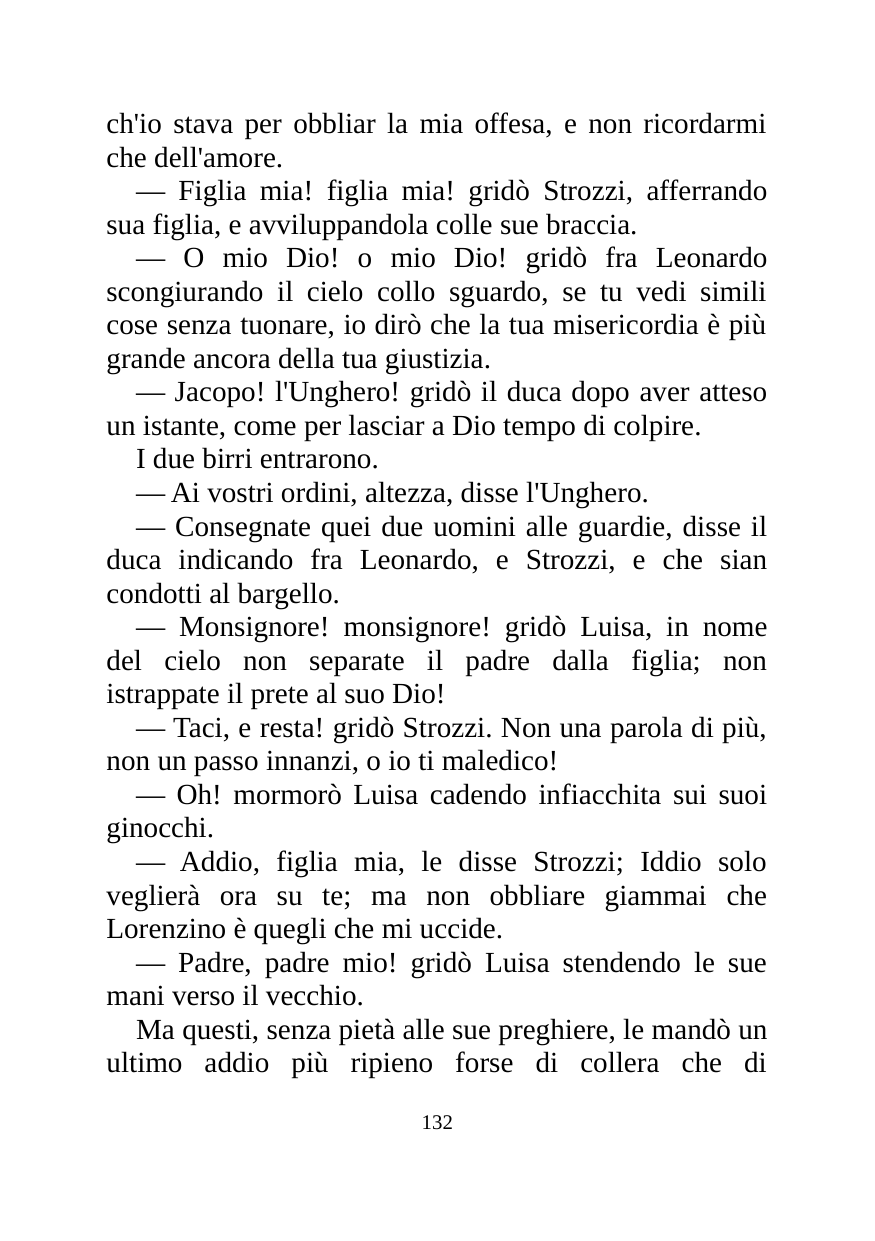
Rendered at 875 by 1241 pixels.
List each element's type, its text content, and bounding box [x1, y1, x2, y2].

text — Oh! mormorò Luisa cadendo infiacchita sui suoi ginocchi. [106, 777, 768, 844]
text — Consegnate quei due uomini alle guardie, disse il duca indicando fra Leonardo, e Strozzi, e che sian condotti al bargello. [106, 509, 768, 609]
text ch'io stava per obbliar la mia offesa, e non ricordarmi che dell'amore. [106, 106, 768, 173]
text — Taci, e resta! gridò Strozzi. Non una parola di più, non un passo innanzi, o io ti maledico! [106, 710, 768, 777]
text — Figlia mia! figlia mia! gridò Strozzi, afferrando sua figlia, e avviluppandola colle sue braccia. [106, 173, 768, 240]
text I due birri entrarono. [106, 442, 768, 475]
text — O mio Dio! o mio Dio! gridò fra Leonardo scongiurando il cielo collo sguardo, se tu vedi simili cose senza tuonare, io dirò che la tua misericordia è più grande ancora della tua giustizia. [106, 240, 768, 374]
text — Addio, figlia mia, le disse Strozzi; Iddio solo veglierà ora su te; ma non obbliare giammai che Lorenzino è quegli che mi uccide. [106, 844, 768, 945]
text Ma questi, senza pietà alle sue preghiere, le mandò un ultimo addio più ripieno forse di collera che di [106, 1012, 768, 1079]
text — Ai vostri ordini, altezza, disse l'Unghero. [106, 475, 768, 509]
text — Padre, padre mio! gridò Luisa stendendo le sue mani verso il vecchio. [106, 945, 768, 1012]
text — Jacopo! l'Unghero! gridò il duca dopo aver atteso un istante, come per lasciar a Dio tempo di colpire. [106, 374, 768, 442]
text — Monsignore! monsignore! gridò Luisa, in nome del cielo non separate il padre dalla figlia; non istrappate il prete al suo Dio! [106, 609, 768, 710]
